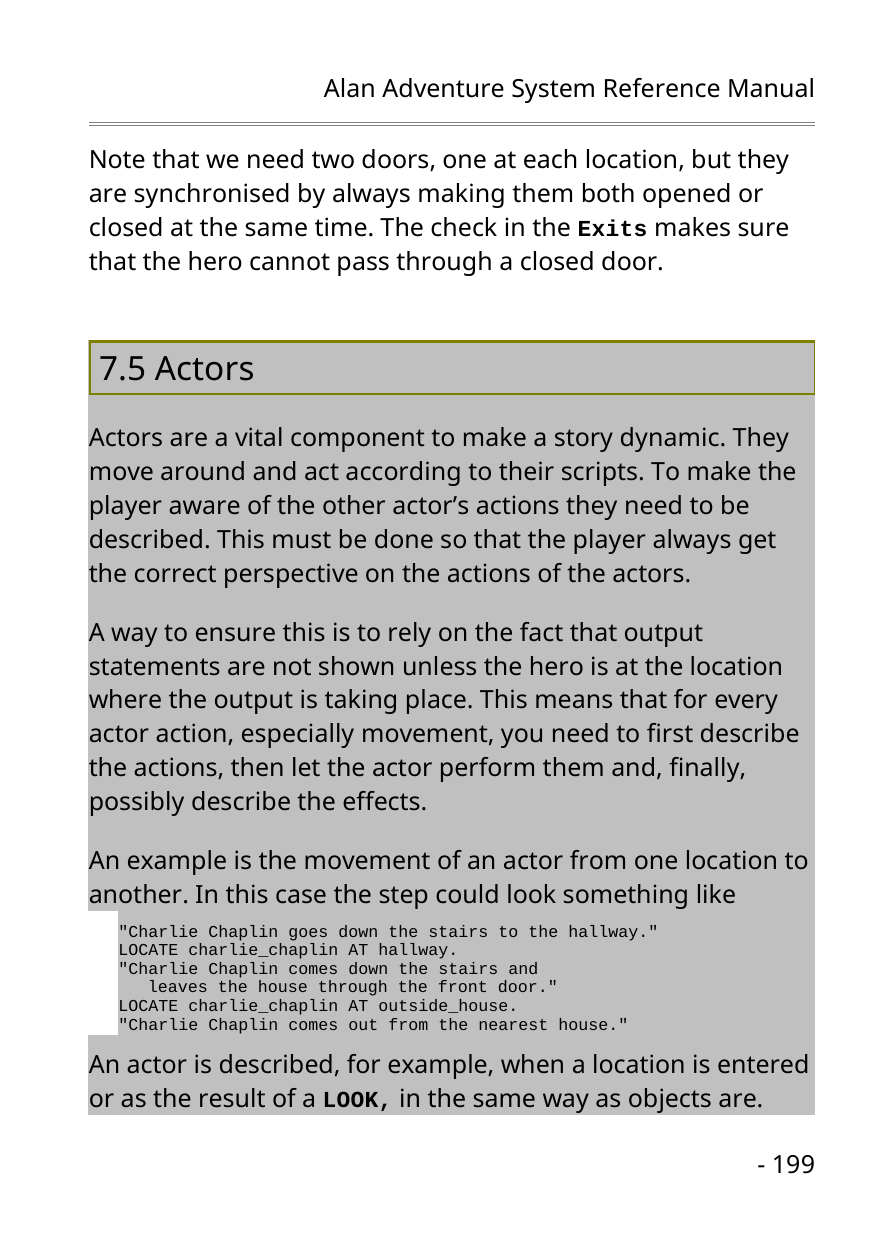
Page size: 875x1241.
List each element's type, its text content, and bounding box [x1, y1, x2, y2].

text "Charlie Chaplin goes down the stairs to the hallway." LOCATE charlie_chaplin AT hallway. "Charlie Chaplin comes down the stairs and leaves the house through the front door." LOCATE charlie_chaplin AT outside_house. "Charlie Chaplin comes out from the nearest house." [118, 924, 815, 1035]
text A way to ensure this is to rely on the fact that output statements are not shown unless the hero is at the location where the output is taking place. This means that for every actor action, especially movement, you need to first describe the actions, then let the actor perform them and, finally, possibly describe the ef­fects. [88, 614, 815, 818]
text An actor is described, for example, when a location is entered or as the result of a LOOK, in the same way as objects are. [88, 1047, 815, 1115]
subtitle Actors [91, 343, 814, 393]
text An example is the movement of an actor from one location to another. In this case the step could look something like [88, 843, 815, 911]
text Actors are a vital component to make a story dynamic. They move around and act according to their scripts. To make the player aware of the other actor’s actions they need to be described. This must be done so that the player always get the correct perspective on the actions of the actors. [88, 420, 815, 589]
text Note that we need two doors, one at each location, but they are synchronised by always making them both opened or closed at the same time. The check in the Exits makes sure that the hero cannot pass through a closed door. [88, 142, 815, 278]
